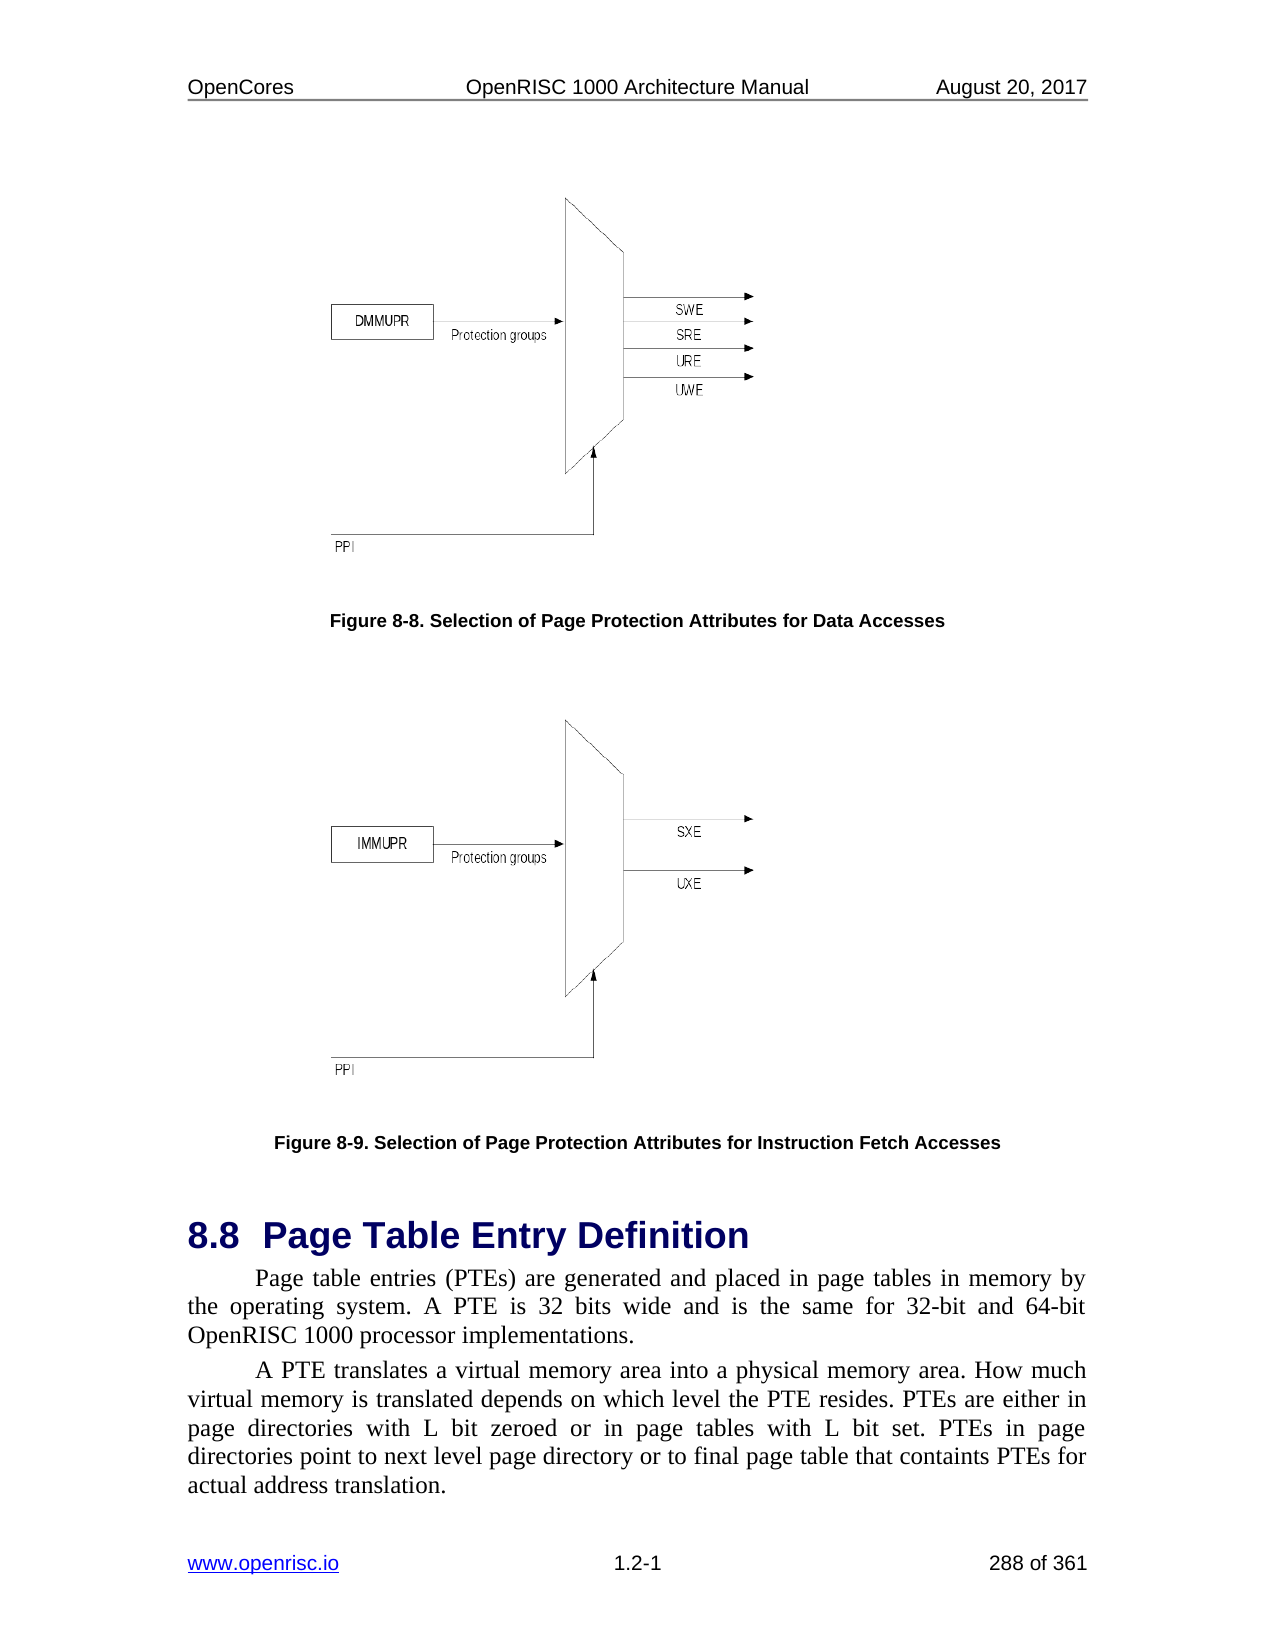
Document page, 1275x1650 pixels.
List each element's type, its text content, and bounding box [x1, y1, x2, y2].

text Page table entries (PTEs) are generated and placed in page tables in memory by the operating system. A PTE is 32 bits wide and is the same for 32-bit and 64-bit OpenRISC 1000 processor implementations. [187, 1263, 1087, 1349]
text Figure 8-9. Selection of Page Protection Attributes for Instruction Fetch Accesses [187, 1132, 1087, 1153]
text A PTE translates a virtual memory area into a physical memory area. How much virtual memory is translated depends on which level the PTE resides. PTEs are either in page directories with L bit zeroed or in page tables with L bit set. PTEs in page directories point to next level page directory or to final page table that containts PTEs for actual address translation. [187, 1355, 1087, 1499]
text Figure 8-8. Selection of Page Protection Attributes for Data Accesses [187, 609, 1087, 631]
subtitle Page Table Entry Definition [187, 1213, 1087, 1256]
